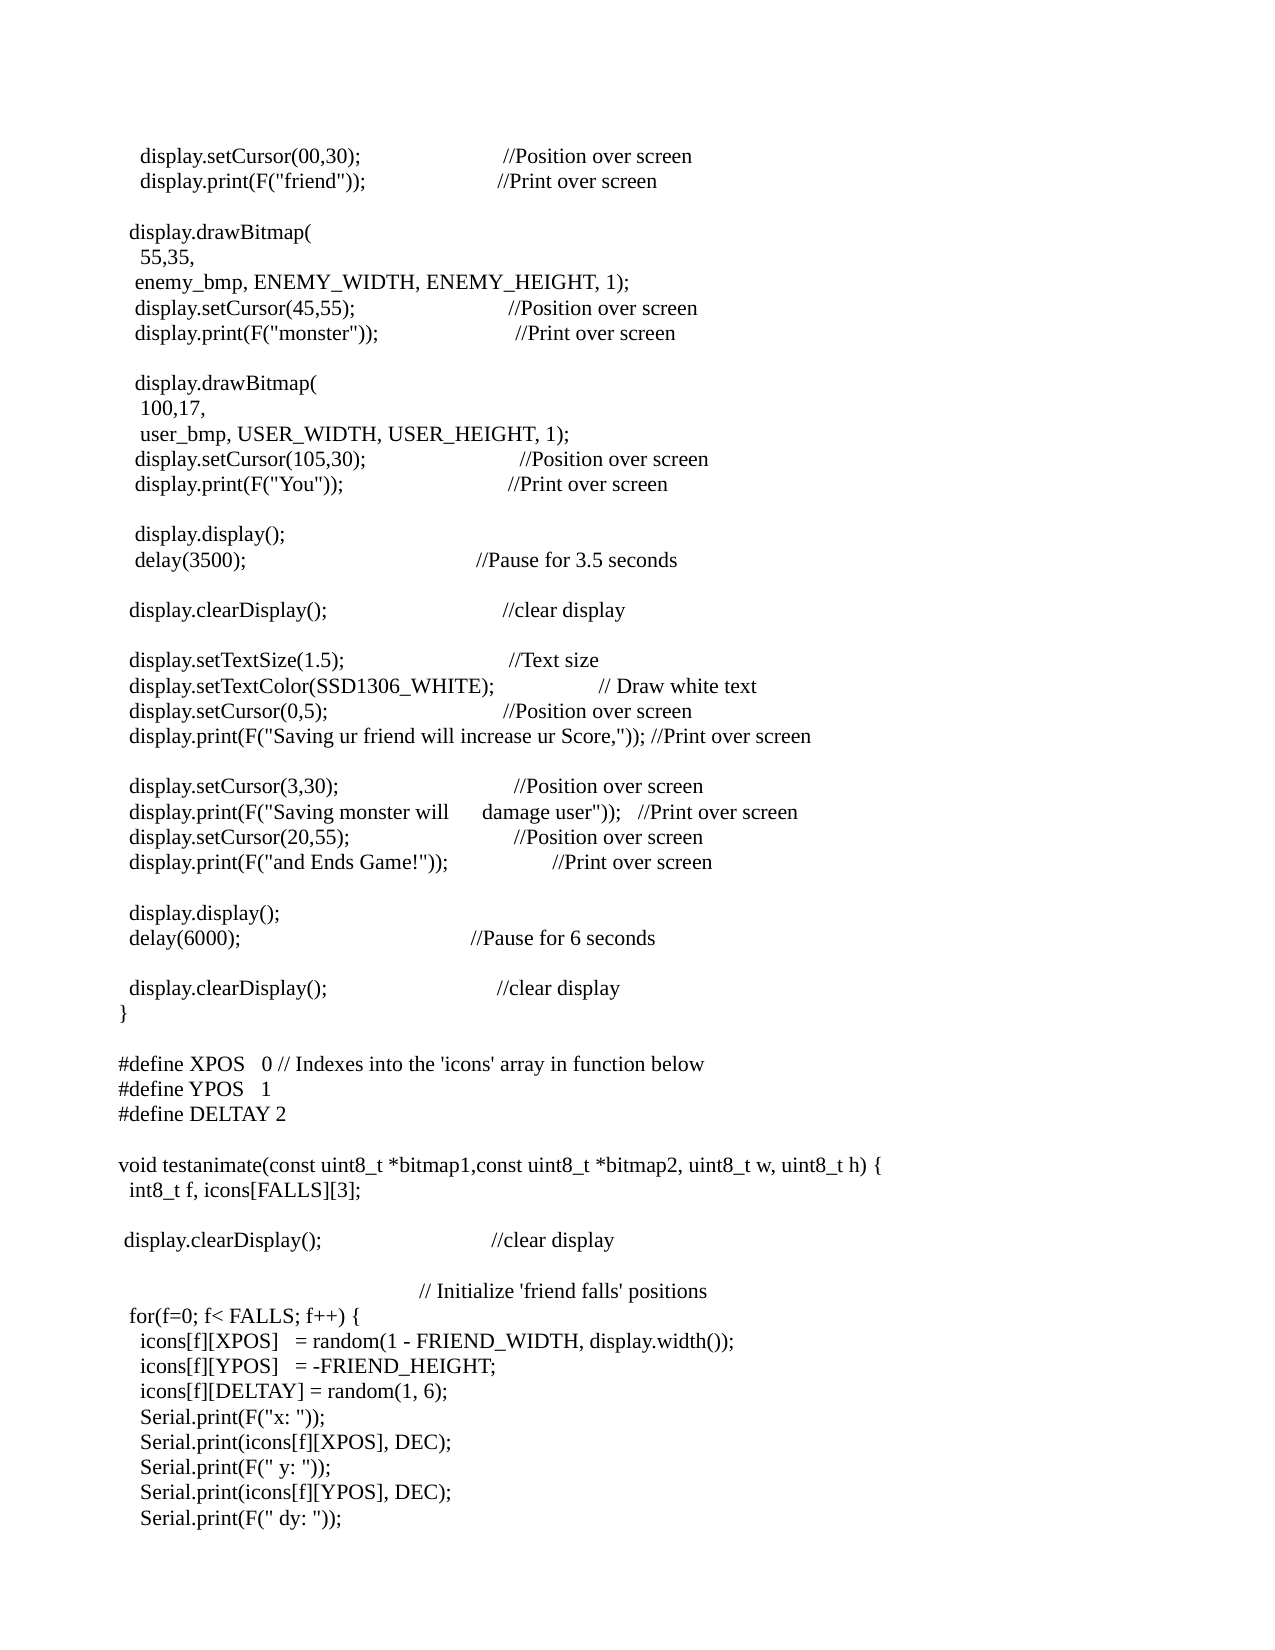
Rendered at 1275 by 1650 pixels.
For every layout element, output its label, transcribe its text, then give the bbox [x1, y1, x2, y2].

text 100,17, [118, 395, 1157, 421]
text Serial.print(icons[f][YPOS], DEC); [118, 1479, 1157, 1504]
text #define XPOS 0 // Indexes into the 'icons' array in function below [118, 1051, 1157, 1076]
text int8_t f, icons[FALLS][3]; [118, 1177, 1157, 1202]
text } [118, 1000, 1157, 1026]
text display.display(); [118, 521, 1157, 547]
text display.setCursor(45,55); //Position over screen [118, 294, 1157, 320]
text Serial.print(F(" y: ")); [118, 1454, 1157, 1479]
text display.print(F("Saving monster will damage user")); //Print over screen [118, 799, 1157, 824]
text icons[f][DELTAY] = random(1, 6); [118, 1378, 1157, 1404]
text display.drawBitmap( [118, 219, 1157, 244]
text display.print(F("Saving ur friend will increase ur Score,")); //Print over screen [118, 723, 1157, 748]
text display.setTextSize(1.5); //Text size [118, 647, 1157, 673]
text icons[f][YPOS] = -FRIEND_HEIGHT; [118, 1353, 1157, 1378]
text display.setCursor(3,30); //Position over screen [118, 773, 1157, 799]
text // Initialize 'friend falls' positions [118, 1278, 1157, 1303]
text for(f=0; f< FALLS; f++) { [118, 1303, 1157, 1328]
text display.setCursor(20,55); //Position over screen [118, 824, 1157, 849]
text display.print(F("and Ends Game!")); //Print over screen [118, 849, 1157, 874]
text display.setTextColor(SSD1306_WHITE); // Draw white text [118, 673, 1157, 698]
text display.clearDisplay(); //clear display [118, 1227, 1157, 1252]
text icons[f][XPOS] = random(1 - FRIEND_WIDTH, display.width()); [118, 1328, 1157, 1353]
text Serial.print(F("x: ")); [118, 1404, 1157, 1429]
text display.setCursor(105,30); //Position over screen [118, 446, 1157, 471]
text display.setCursor(0,5); //Position over screen [118, 698, 1157, 723]
text Serial.print(F(" dy: ")); [118, 1504, 1157, 1530]
text 55,35, [118, 244, 1157, 269]
text display.clearDisplay(); //clear display [118, 597, 1157, 622]
text delay(6000); //Pause for 6 seconds [118, 925, 1157, 950]
text display.setCursor(00,30); //Position over screen [118, 143, 1157, 168]
text display.drawBitmap( [118, 370, 1157, 395]
text enemy_bmp, ENEMY_WIDTH, ENEMY_HEIGHT, 1); [118, 269, 1157, 294]
text display.print(F("friend")); //Print over screen [118, 168, 1157, 194]
text Serial.print(icons[f][XPOS], DEC); [118, 1429, 1157, 1454]
text delay(3500); //Pause for 3.5 seconds [118, 547, 1157, 572]
text display.display(); [118, 899, 1157, 925]
text user_bmp, USER_WIDTH, USER_HEIGHT, 1); [118, 421, 1157, 446]
text display.print(F("monster")); //Print over screen [118, 320, 1157, 345]
text #define DELTAY 2 [118, 1101, 1157, 1126]
text #define YPOS 1 [118, 1076, 1157, 1101]
text void testanimate(const uint8_t *bitmap1,const uint8_t *bitmap2, uint8_t w, uint8_t h) { [118, 1152, 1157, 1177]
text display.print(F("You")); //Print over screen [118, 471, 1157, 496]
text display.clearDisplay(); //clear display [118, 975, 1157, 1000]
